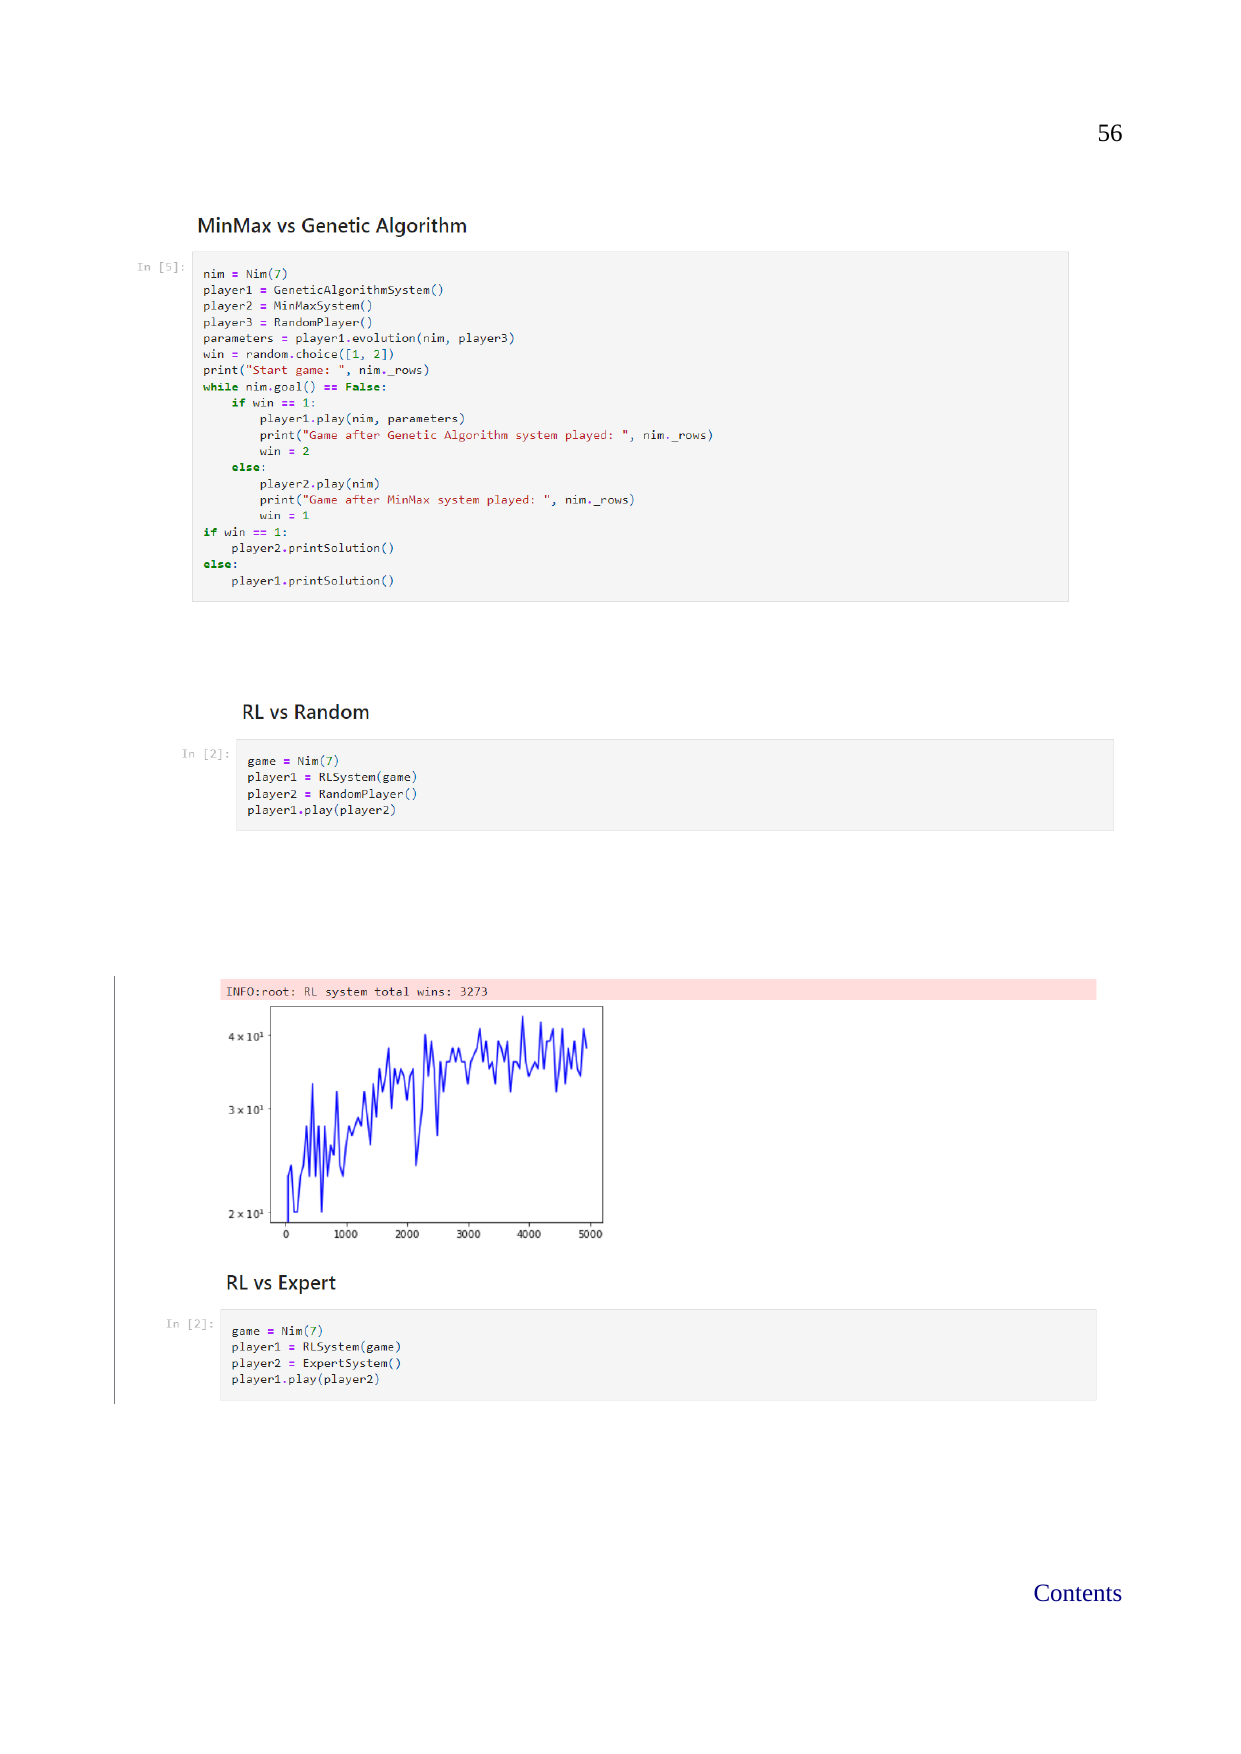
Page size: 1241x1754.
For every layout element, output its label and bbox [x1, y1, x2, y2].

picture [86, 206, 1090, 604]
picture [132, 693, 1137, 831]
picture [114, 976, 1119, 1404]
